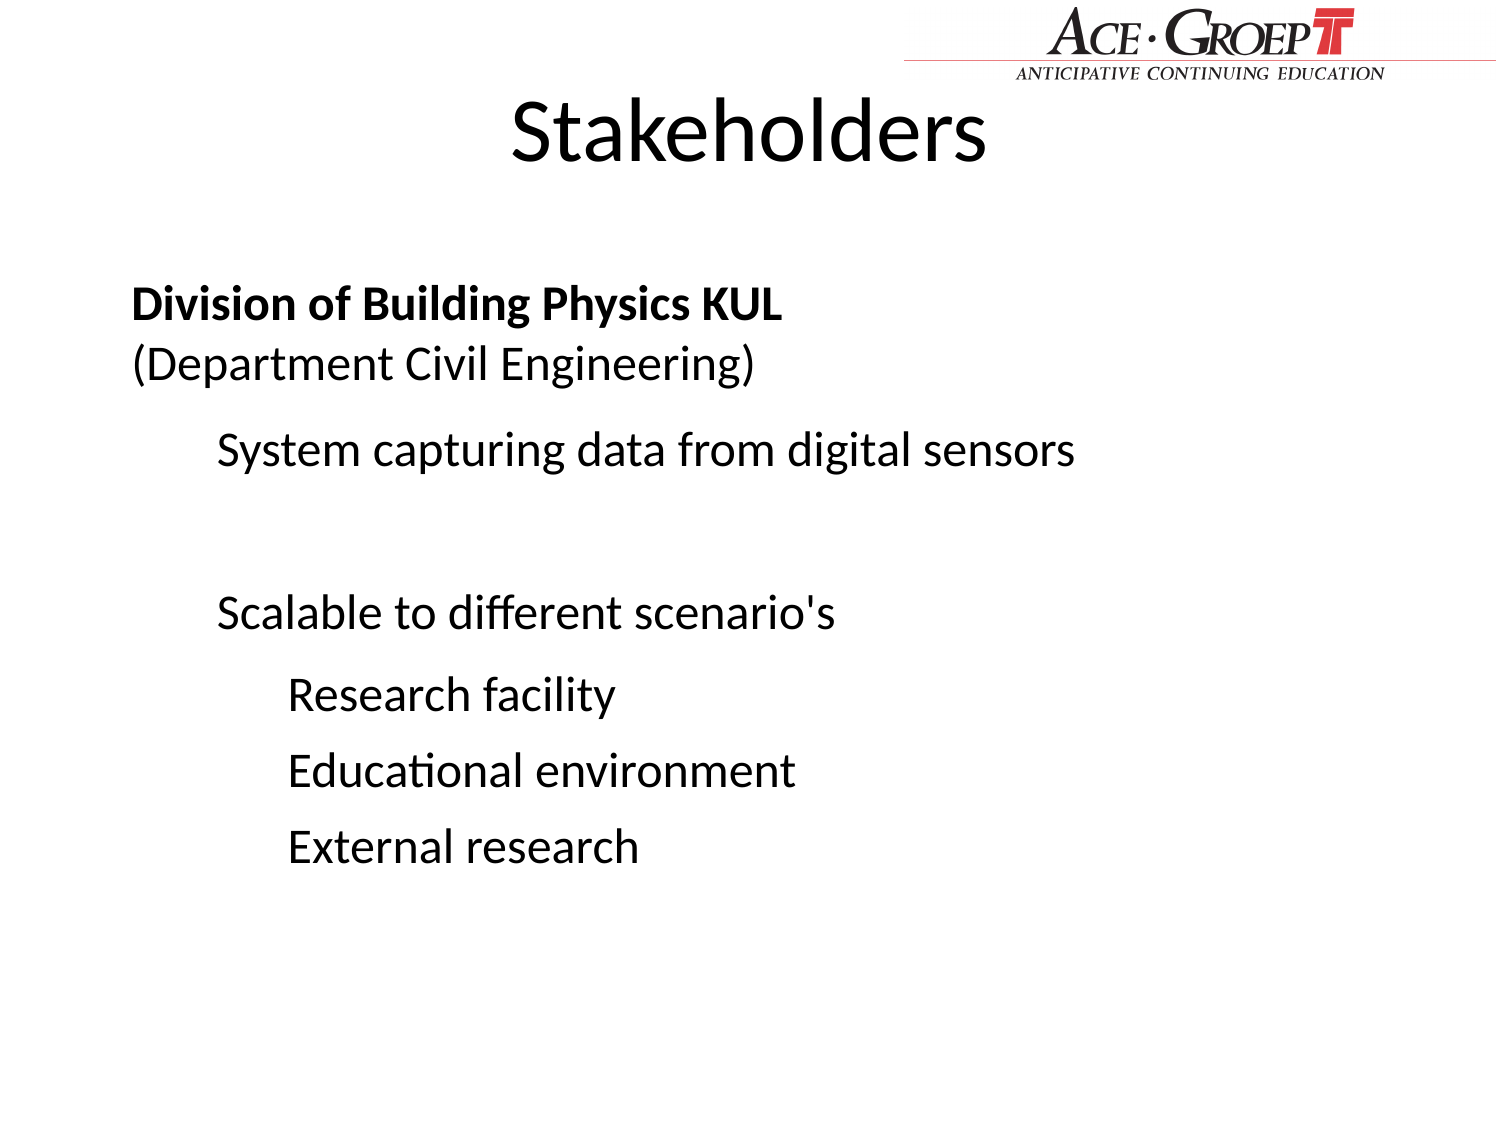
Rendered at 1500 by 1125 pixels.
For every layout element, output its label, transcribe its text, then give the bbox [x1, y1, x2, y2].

list Division of Building Physics KUL (Department Civil Engineering) System capturing data from digital sensors Scalable to different scenario's Research facility Educational environment External research [60, 262, 1411, 1006]
title Stakeholders [75, 45, 1425, 233]
picture [904, 7, 1496, 80]
